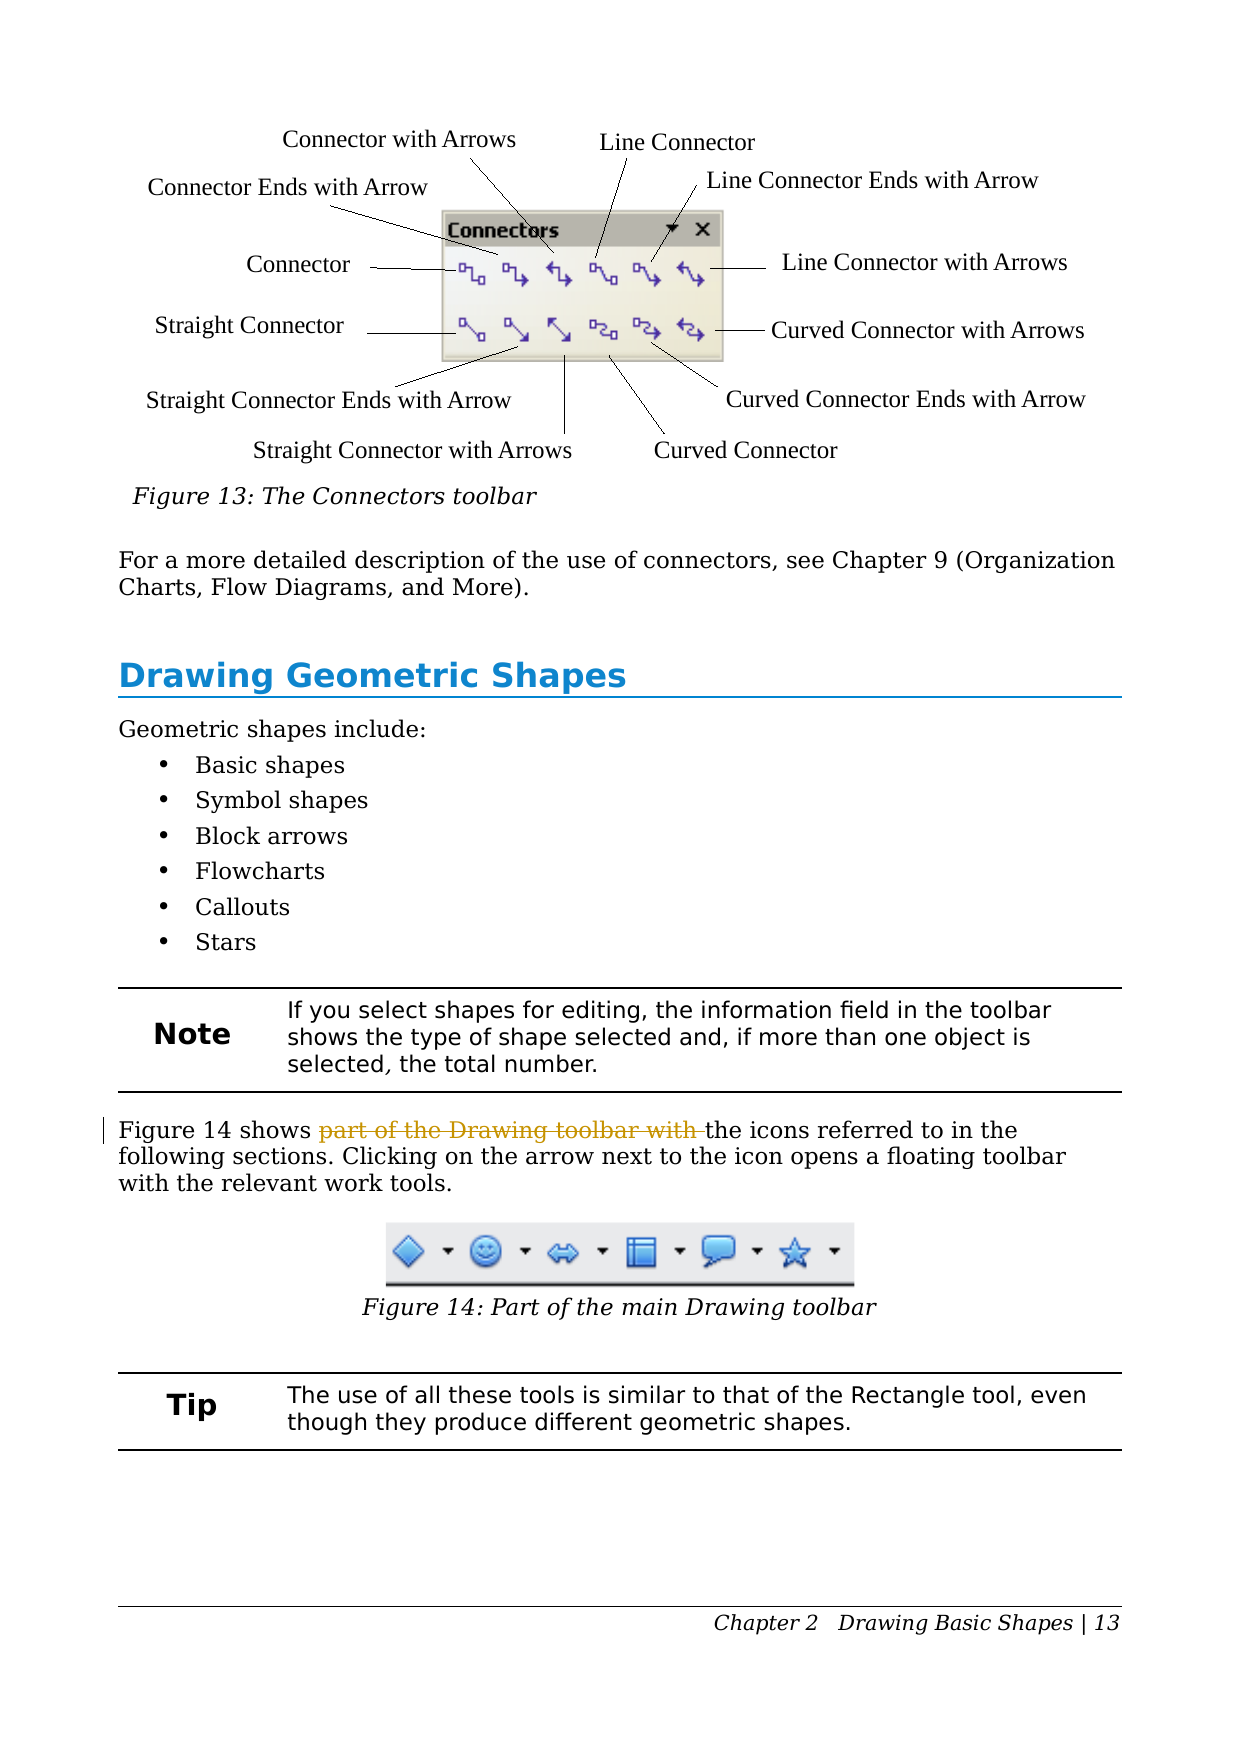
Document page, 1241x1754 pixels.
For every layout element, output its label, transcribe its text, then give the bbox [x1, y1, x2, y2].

list Callouts [156, 892, 1122, 921]
table_header The use of all these tools is similar to that of the Rectangle tool, even though they produce different geometric shapes. [266, 1374, 1122, 1449]
table_header If you select shapes for editing, the information field in the toolbar shows the type of shape selected and, if more than one object is selected, the total number. [266, 989, 1122, 1091]
text For a more detailed description of the use of connectors, see Chapter 9 (Organization Charts, Flow Diagrams, and More). [118, 547, 1122, 601]
table_header Tip [118, 1374, 266, 1449]
picture [435, 205, 731, 362]
list Geometric shapes include: [118, 717, 1122, 743]
table_header Note [118, 989, 266, 1091]
picture [385, 1222, 855, 1288]
list Block arrows [156, 821, 1122, 850]
text Figure 14: Part of the main Drawing toolbar [341, 1294, 900, 1321]
list Flowcharts [156, 856, 1122, 886]
text Figure 13: The Connectors toolbar [133, 483, 1108, 509]
list Stars [156, 927, 1122, 957]
list Symbol shapes [156, 785, 1122, 814]
subtitle Drawing Geometric Shapes [118, 657, 1122, 696]
text Figure 14 shows the icons referred to in the following sections. Clicking on the arrow next to the icon opens a floating toolbar with the relevant work tools. [118, 1117, 1122, 1197]
list Basic shapes [156, 750, 1122, 779]
